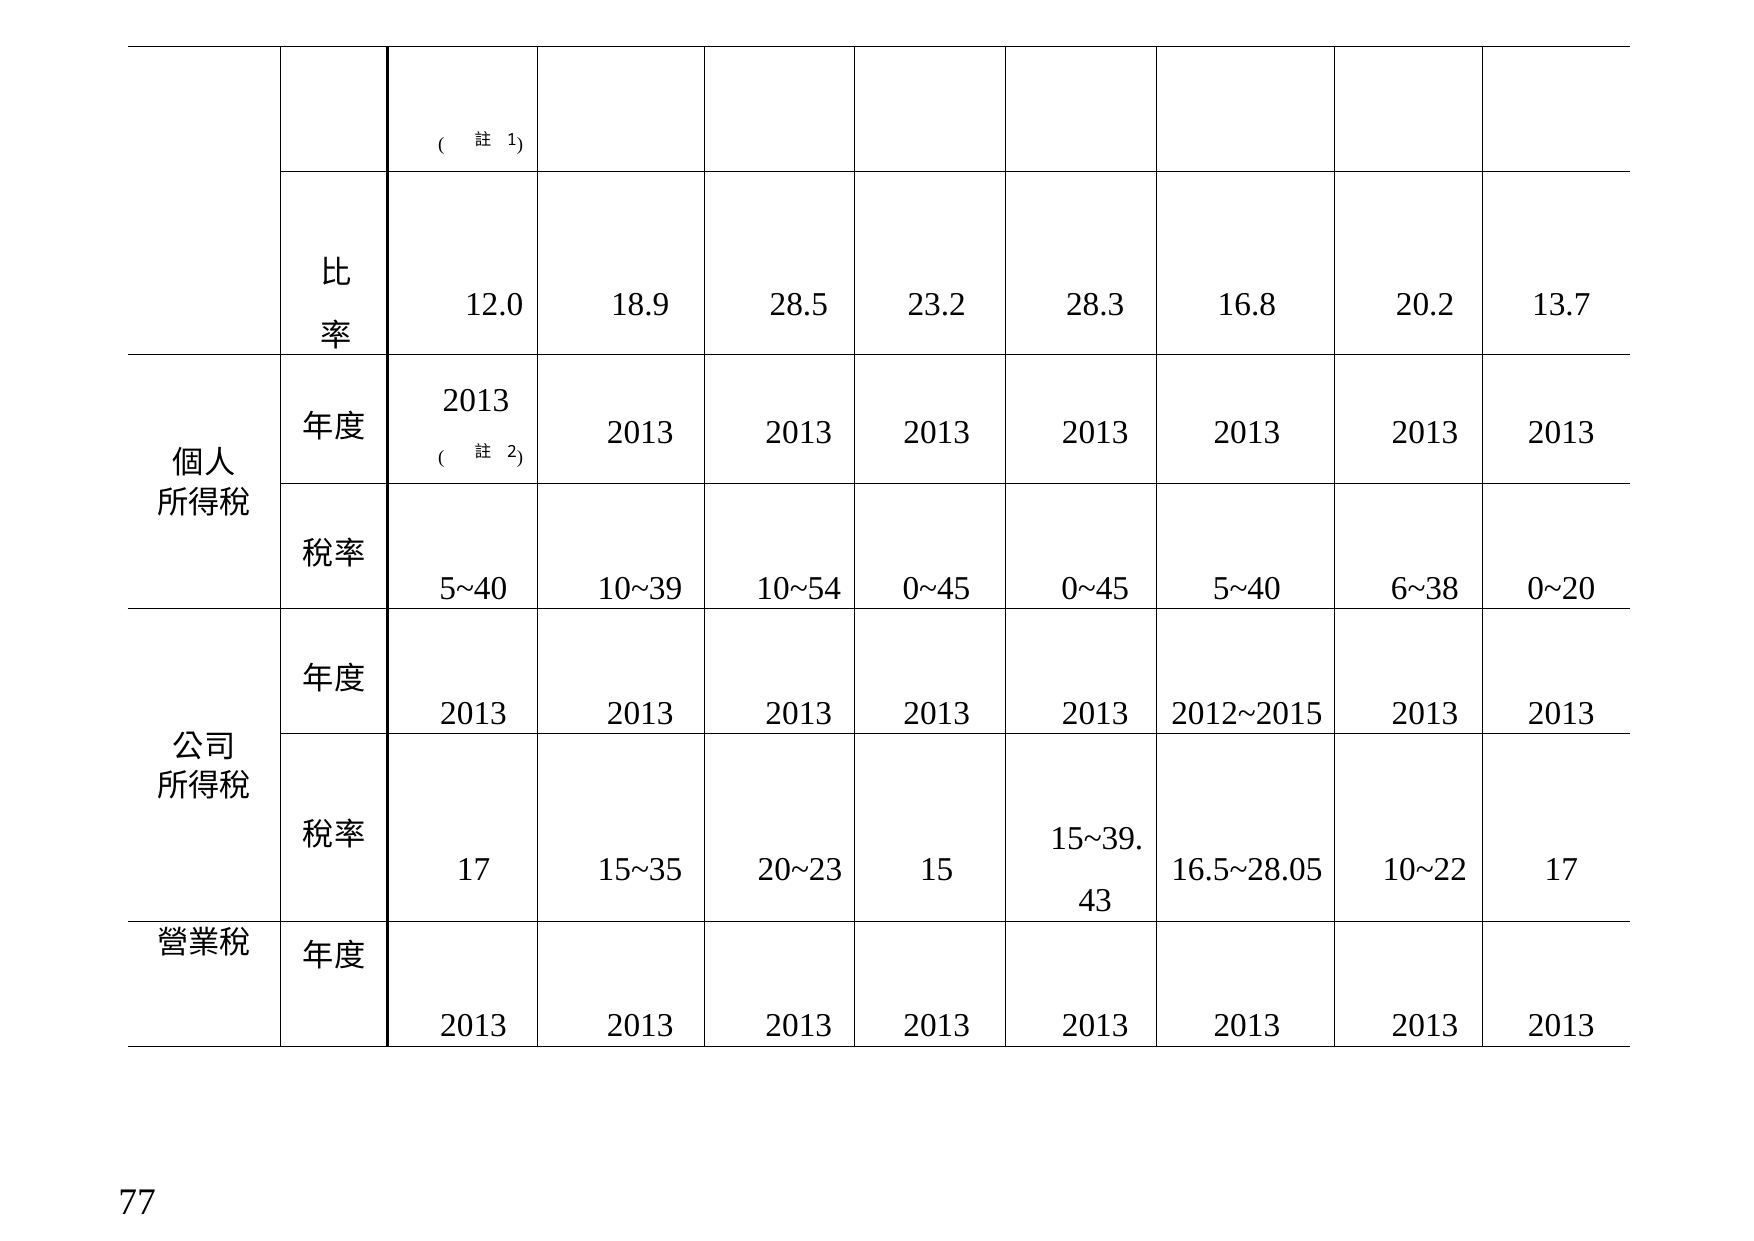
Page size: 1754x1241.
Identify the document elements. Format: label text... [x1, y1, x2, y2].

table_cell 23.2 [855, 172, 1005, 353]
table_cell 2013 [1157, 355, 1334, 483]
table_cell 2013 [855, 355, 1005, 483]
table_cell 17 [389, 734, 537, 921]
table_cell 2013 [1157, 922, 1334, 1046]
table_cell 2012~2015 [1157, 609, 1334, 733]
table_cell 2013 [538, 922, 704, 1046]
table_cell 5~40 [1157, 484, 1334, 608]
table_cell 17 [1483, 734, 1630, 921]
table_cell 10~54 [705, 484, 854, 608]
table_cell 2013 [538, 609, 704, 733]
table_cell 2013 [705, 922, 854, 1046]
table_cell [538, 47, 704, 171]
table_cell 2013 [1483, 922, 1630, 1046]
table_cell 2013 [1483, 609, 1630, 733]
table_cell [1335, 47, 1482, 171]
table_cell 20.2 [1335, 172, 1482, 353]
table_cell 2013 [855, 922, 1005, 1046]
table_cell 12.0 [389, 172, 537, 353]
table_cell 2013 [1335, 609, 1482, 733]
table_cell 年度 [281, 922, 386, 1046]
table_cell 5~40 [389, 484, 537, 608]
table_cell 0~45 [855, 484, 1005, 608]
table_cell 年度 [281, 355, 386, 483]
table_cell 營業稅 [128, 922, 280, 1046]
table_cell 2013 [855, 609, 1005, 733]
table_cell [1483, 47, 1630, 171]
table_cell 2013 [1006, 922, 1156, 1046]
table_cell 6~38 [1335, 484, 1482, 608]
table_cell [1157, 47, 1334, 171]
table_cell 15 [855, 734, 1005, 921]
table_cell 2013 [1006, 355, 1156, 483]
table_cell 2013(註2) [389, 355, 537, 483]
table_cell (註1) [389, 47, 537, 171]
table_cell 2013 [705, 609, 854, 733]
table_cell 18.9 [538, 172, 704, 353]
table_cell 10~22 [1335, 734, 1482, 921]
table_cell 2013 [1483, 355, 1630, 483]
table_cell 稅率 [281, 484, 386, 608]
table_cell 20~23 [705, 734, 854, 921]
table_cell 16.8 [1157, 172, 1334, 353]
table_cell [705, 47, 854, 171]
table_cell 15~39.43 [1006, 734, 1156, 921]
table_cell 28.5 [705, 172, 854, 353]
table_cell 16.5~28.05 [1157, 734, 1334, 921]
table_cell 稅率 [281, 734, 386, 921]
table_cell 15~35 [538, 734, 704, 921]
table_cell 2013 [705, 355, 854, 483]
table_cell 0~45 [1006, 484, 1156, 608]
table_cell [128, 47, 280, 353]
table_cell 個人 所得稅 [128, 355, 280, 608]
table_cell 28.3 [1006, 172, 1156, 353]
table_cell 比率 [281, 172, 386, 353]
table_cell 10~39 [538, 484, 704, 608]
table_cell 公司 所得稅 [128, 609, 280, 921]
table_cell 2013 [1335, 355, 1482, 483]
table_cell 0~20 [1483, 484, 1630, 608]
table_cell 2013 [389, 609, 537, 733]
table_cell 2013 [389, 922, 537, 1046]
table_cell 2013 [1335, 922, 1482, 1046]
table_cell 2013 [538, 355, 704, 483]
table_cell [1006, 47, 1156, 171]
table_cell 13.7 [1483, 172, 1630, 353]
table_cell 2013 [1006, 609, 1156, 733]
table_cell [855, 47, 1005, 171]
table_cell 年度 [281, 609, 386, 733]
table_cell [281, 47, 386, 171]
